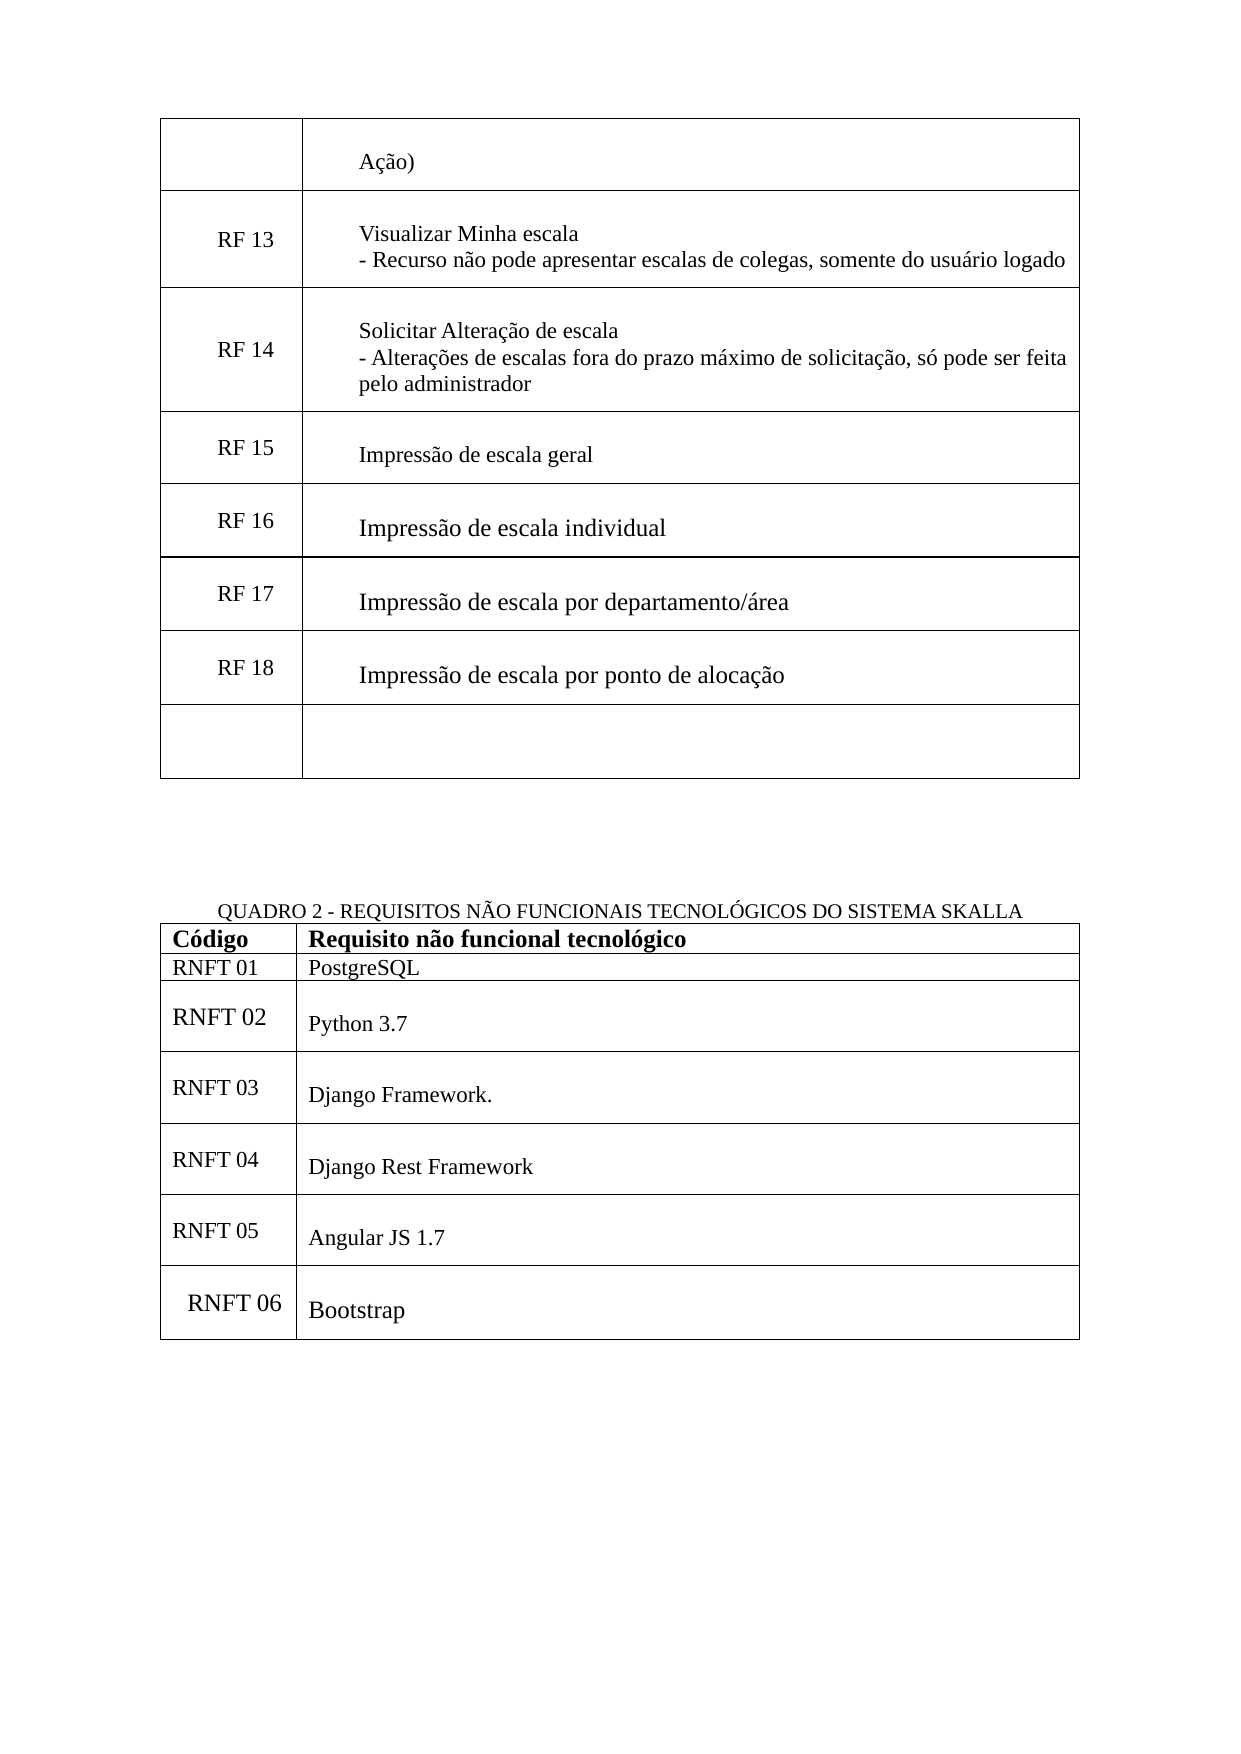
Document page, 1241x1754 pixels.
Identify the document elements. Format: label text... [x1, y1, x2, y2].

table_cell RNFT 01 [161, 954, 296, 980]
text Quadro 2 - Requisitos NÃO FUNCIONAIS TECNOLÓGICOS DO Sistema SKALLA [118, 899, 1122, 923]
table_cell RF 16 [161, 484, 302, 556]
table_cell RNFT 03 [161, 1052, 296, 1123]
table_cell [161, 705, 302, 778]
table_cell Python 3.7 [297, 981, 1079, 1051]
table_cell Bootstrap [297, 1266, 1079, 1339]
table_header Requisito não funcional tecnológico [297, 924, 1079, 952]
table_cell RNFT 06 [161, 1266, 296, 1339]
table_cell RF 17 [161, 558, 302, 630]
table_cell RF 13 [161, 191, 302, 287]
table_cell PostgreSQL [297, 954, 1079, 980]
table_cell [303, 705, 1079, 778]
table_cell Impressão de escala por ponto de alocação [303, 631, 1079, 704]
table_cell Solicitar Alteração de escala - Alterações de escalas fora do prazo máximo de solicitação, só pode ser feita pelo administrador [303, 288, 1079, 411]
table_cell RF 18 [161, 631, 302, 704]
table_cell Impressão de escala geral [303, 412, 1079, 483]
table_cell Visualizar Minha escala - Recurso não pode apresentar escalas de colegas, somente do usuário logado [303, 191, 1079, 287]
table_cell Django Rest Framework [297, 1124, 1079, 1194]
table_cell Impressão de escala individual [303, 484, 1079, 556]
table_cell RNFT 04 [161, 1124, 296, 1194]
table_cell RNFT 05 [161, 1195, 296, 1265]
table_cell Ação) [303, 119, 1079, 189]
table_cell RF 15 [161, 412, 302, 483]
table_cell RF 14 [161, 288, 302, 411]
table_cell Django Framework. [297, 1052, 1079, 1123]
table_cell Angular JS 1.7 [297, 1195, 1079, 1265]
table_cell Impressão de escala por departamento/área [303, 558, 1079, 630]
table_cell RNFT 02 [161, 981, 296, 1051]
table_header Código [161, 924, 296, 952]
table_cell [161, 119, 302, 189]
